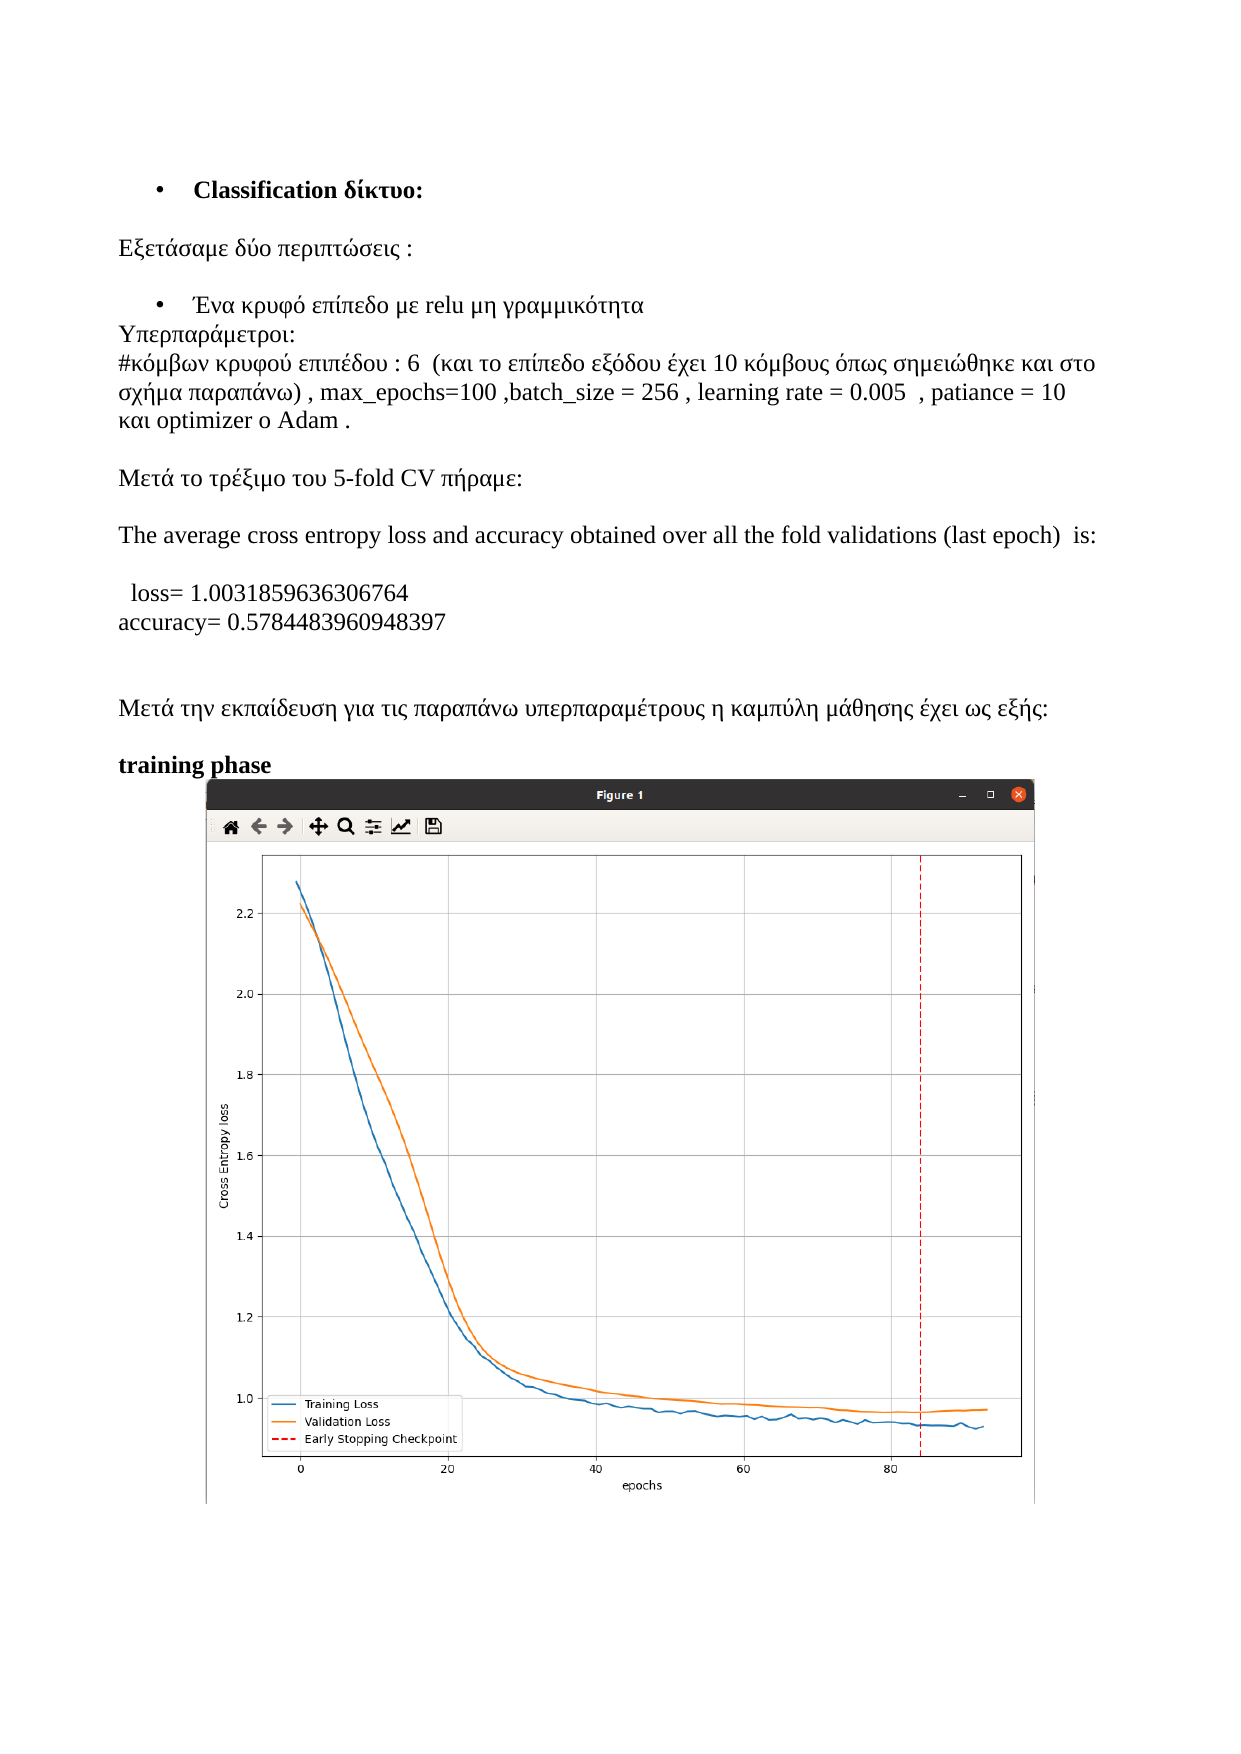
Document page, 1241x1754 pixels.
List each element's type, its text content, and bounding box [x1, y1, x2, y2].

list Classification δίκτυο: [156, 176, 1122, 204]
text Yπερπαράμετροι: [118, 319, 1122, 348]
text #κόμβων κρυφού επιπέδου : 6 (και το επίπεδο εξόδου έχει 10 κόμβους όπως σημειώθηκε και στο σχήμα παραπάνω) , max_epochs=100 ,batch_size = 256 , learning rate = 0.005 , patiance = 10 [118, 348, 1122, 406]
text training phase [118, 751, 1122, 779]
text The average cross entropy loss and accuracy obtained over all the fold validations (last epoch) is: [118, 521, 1122, 549]
text Εξετάσαμε δύο περιπτώσεις : [118, 233, 1122, 262]
text Mετά την εκπαίδευση για τις παραπάνω υπερπαραμέτρους η καμπύλη μάθησης έχει ως εξής: [118, 693, 1122, 722]
text και optimizer ο Adam . [118, 406, 1122, 434]
text loss= 1.0031859636306764 [118, 578, 1122, 607]
picture [205, 779, 1035, 1504]
list Ένα κρυφό επίπεδο με relu μη γραμμικότητα [156, 291, 1122, 319]
text accuracy= 0.5784483960948397 [118, 607, 1122, 636]
text Μετά το τρέξιμο του 5-fold CV πήραμε: [118, 463, 1122, 492]
